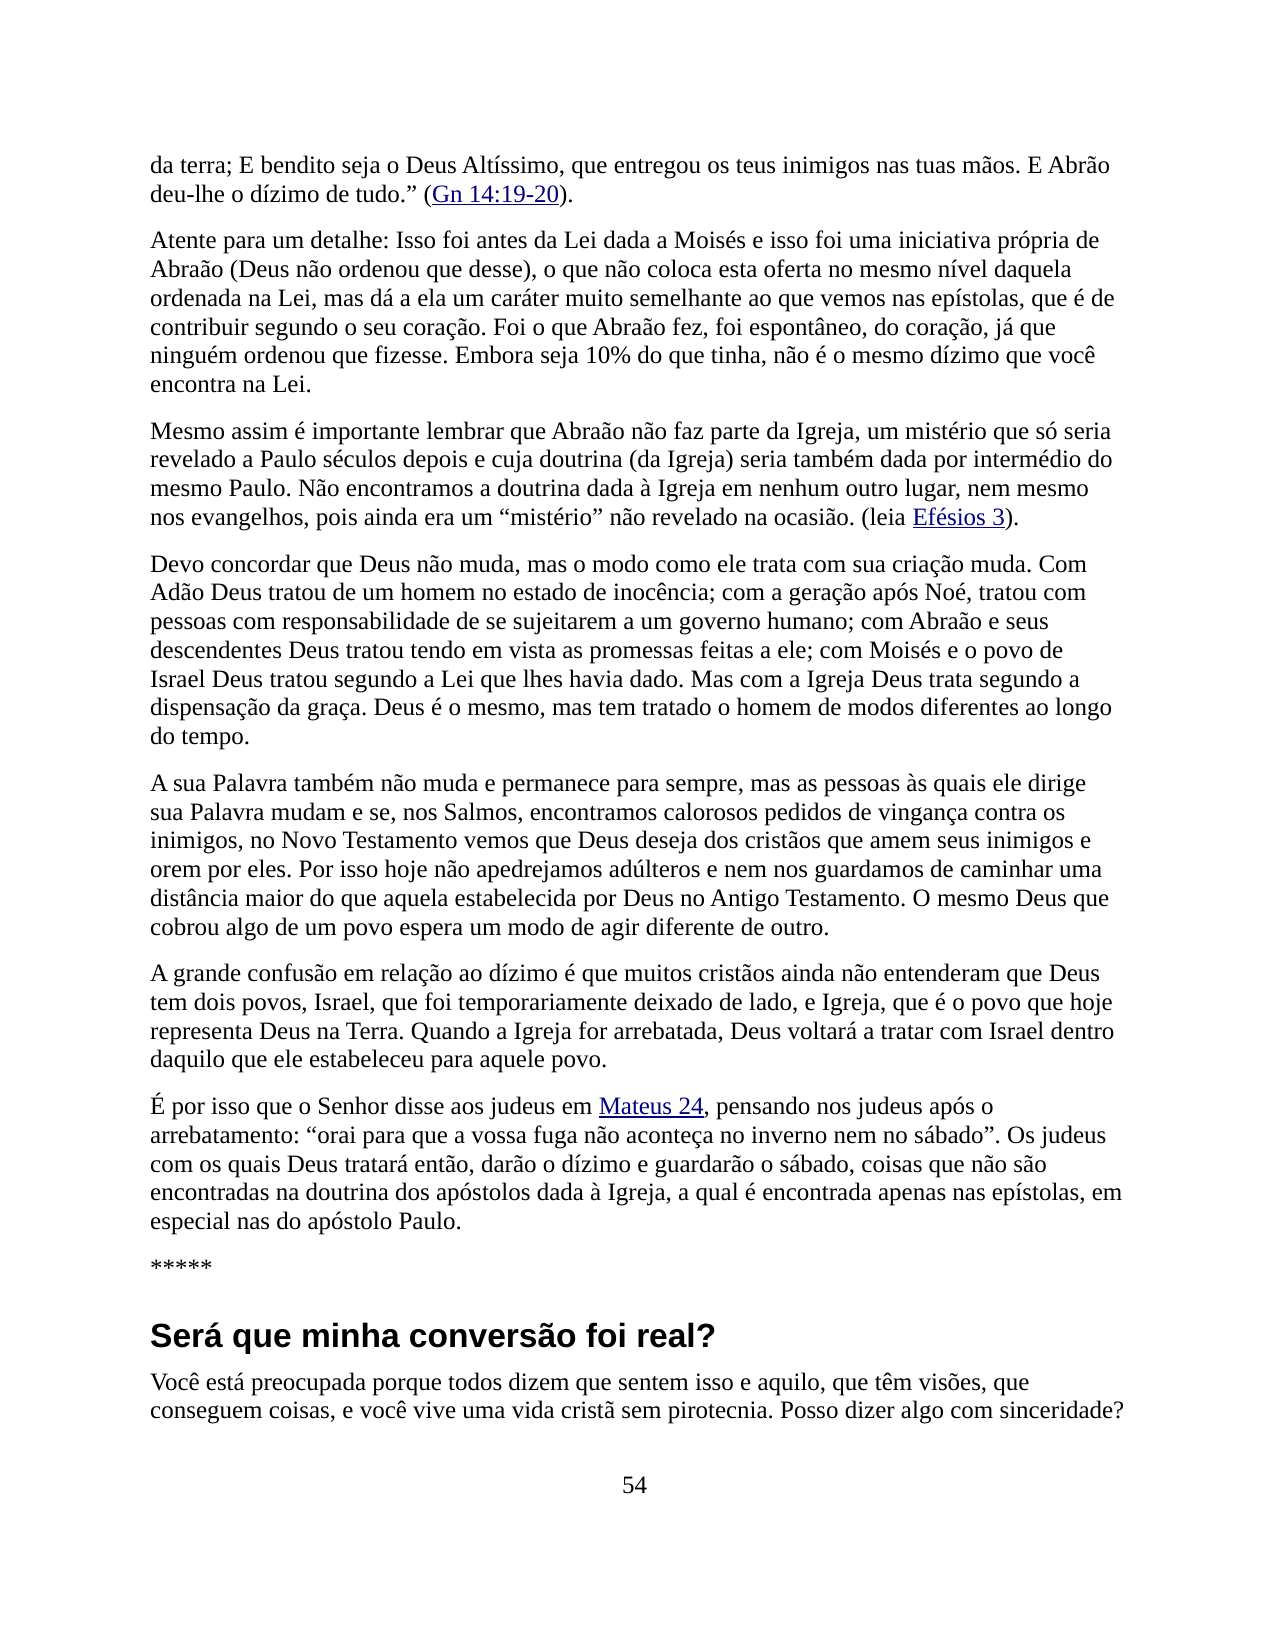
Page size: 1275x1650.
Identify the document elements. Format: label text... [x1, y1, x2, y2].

text Devo concordar que Deus não muda, mas o modo como ele trata com sua criação muda. Com Adão Deus tratou de um homem no estado de inocência; com a geração após Noé, tratou com pessoas com responsabilidade de se sujeitarem a um governo humano; com Abraão e seus descendentes Deus tratou tendo em vista as promessas feitas a ele; com Moisés e o povo de Israel Deus tratou segundo a Lei que lhes havia dado. Mas com a Igreja Deus trata segundo a dispensação da graça. Deus é o mesmo, mas tem tratado o homem de modos diferentes ao longo do tempo. [150, 549, 1125, 750]
text da terra; E bendito seja o Deus Altíssimo, que entregou os teus inimigos nas tuas mãos. E Abrão deu-lhe o dízimo de tudo.” (Gn 14:19-20). [150, 150, 1125, 207]
text ***** [150, 1253, 1125, 1282]
text Você está preocupada porque todos dizem que sentem isso e aquilo, que têm visões, que conseguem coisas, e você vive uma vida cristã sem pirotecnia. Posso dizer algo com sinceridade? [150, 1367, 1125, 1424]
subtitle Será que minha conversão foi real? [150, 1316, 1125, 1354]
text Atente para um detalhe: Isso foi antes da Lei dada a Moisés e isso foi uma iniciativa própria de Abraão (Deus não ordenou que desse), o que não coloca esta oferta no mesmo nível daquela ordenada na Lei, mas dá a ela um caráter muito semelhante ao que vemos nas epístolas, que é de contribuir segundo o seu coração. Foi o que Abraão fez, foi espontâneo, do coração, já que ninguém ordenou que fizesse. Embora seja 10% do que tinha, não é o mesmo dízimo que você encontra na Lei. [150, 225, 1125, 398]
text É por isso que o Senhor disse aos judeus em Mateus 24, pensando nos judeus após o arrebatamento: “orai para que a vossa fuga não aconteça no inverno nem no sábado”. Os judeus com os quais Deus tratará então, darão o dízimo e guardarão o sábado, coisas que não são encontradas na doutrina dos apóstolos dada à Igreja, a qual é encontrada apenas nas epístolas, em especial nas do apóstolo Paulo. [150, 1091, 1125, 1235]
text A grande confusão em relação ao dízimo é que muitos cristãos ainda não entenderam que Deus tem dois povos, Israel, que foi temporariamente deixado de lado, e Igreja, que é o povo que hoje representa Deus na Terra. Quando a Igreja for arrebatada, Deus voltará a tratar com Israel dentro daquilo que ele estabeleceu para aquele povo. [150, 958, 1125, 1073]
text Mesmo assim é importante lembrar que Abraão não faz parte da Igreja, um mistério que só seria revelado a Paulo séculos depois e cuja doutrina (da Igreja) seria também dada por intermédio do mesmo Paulo. Não encontramos a doutrina dada à Igreja em nenhum outro lugar, nem mesmo nos evangelhos, pois ainda era um “mistério” não revelado na ocasião. (leia Efésios 3). [150, 416, 1125, 531]
text A sua Palavra também não muda e permanece para sempre, mas as pessoas às quais ele dirige sua Palavra mudam e se, nos Salmos, encontramos calorosos pedidos de vingança contra os inimigos, no Novo Testamento vemos que Deus deseja dos cristãos que amem seus inimigos e orem por eles. Por isso hoje não apedrejamos adúlteros e nem nos guardamos de caminhar uma distância maior do que aquela estabelecida por Deus no Antigo Testamento. O mesmo Deus que cobrou algo de um povo espera um modo de agir diferente de outro. [150, 768, 1125, 940]
